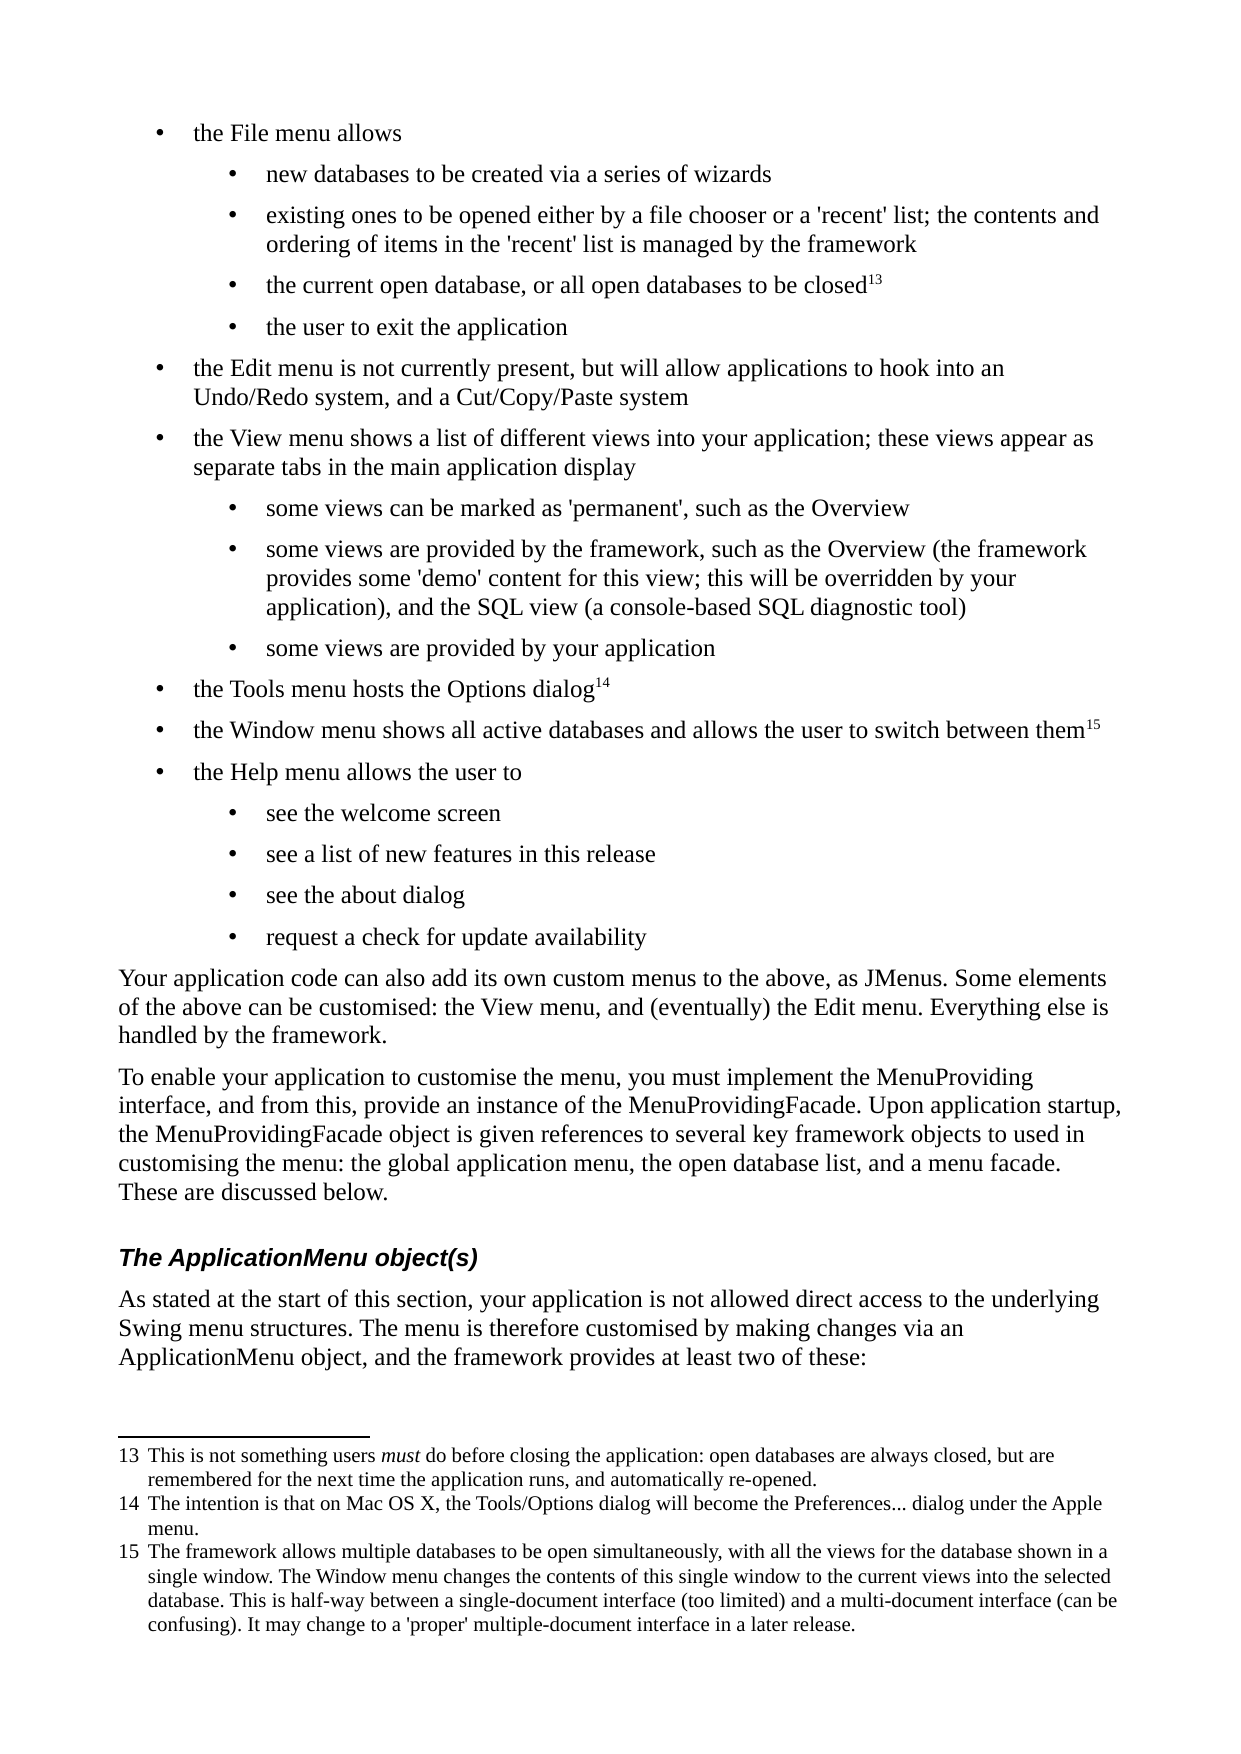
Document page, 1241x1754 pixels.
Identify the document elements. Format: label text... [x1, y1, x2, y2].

list the Help menu allows the user to [156, 757, 1122, 786]
list This is not something users must do before closing the application: open databases are always closed, but are remembered for the next time the application runs, and automatically re-opened. [118, 1443, 1122, 1491]
list the current open database, or all open databases to be closed [228, 271, 1122, 299]
list The intention is that on Mac OS X, the Tools/Options dialog will become the Preferences... dialog under the Apple menu. [118, 1491, 1122, 1539]
text To enable your application to customise the menu, you must implement the MenuProviding interface, and from this, provide an instance of the MenuProvidingFacade. Upon application startup, the MenuProvidingFacade object is given references to several key framework objects to used in customising the menu: the global application menu, the open database list, and a menu facade. These are discussed below. [118, 1062, 1122, 1206]
list new databases to be created via a series of wizards [228, 159, 1122, 188]
list request a check for update availability [228, 922, 1122, 951]
list The framework allows multiple databases to be open simultaneously, with all the views for the database shown in a single window. The Window menu changes the contents of this single window to the current views into the selected database. This is half-way between a single-document interface (too limited) and a multi-document interface (can be confusing). It may change to a 'proper' multiple-document interface in a later release. [118, 1539, 1122, 1636]
list some views are provided by the framework, such as the Overview (the framework provides some 'demo' content for this view; this will be overridden by your application), and the SQL view (a console-based SQL diagnostic tool) [228, 534, 1122, 621]
text As stated at the start of this section, your application is not allowed direct access to the underlying Swing menu structures. The menu is therefore customised by making changes via an ApplicationMenu object, and the framework provides at least two of these: [118, 1284, 1122, 1370]
list some views can be marked as 'permanent', such as the Overview [228, 493, 1122, 522]
list the File menu allows [156, 118, 1122, 147]
list the user to exit the application [228, 312, 1122, 341]
list the View menu shows a list of different views into your application; these views appear as separate tabs in the main application display [156, 423, 1122, 481]
list existing ones to be opened either by a file chooser or a 'recent' list; the contents and ordering of items in the 'recent' list is managed by the framework [228, 201, 1122, 258]
list see the welcome screen [228, 798, 1122, 827]
list some views are provided by your application [228, 633, 1122, 662]
list see the about dialog [228, 881, 1122, 909]
subtitle The ApplicationMenu object(s) [118, 1243, 1122, 1272]
list the Window menu shows all active databases and allows the user to switch between them [156, 716, 1122, 744]
list the Edit menu is not currently present, but will allow applications to hook into an Undo/Redo system, and a Cut/Copy/Paste system [156, 353, 1122, 411]
list see a list of new features in this release [228, 839, 1122, 868]
list the Tools menu hosts the Options dialog [156, 674, 1122, 703]
text Your application code can also add its own custom menus to the above, as JMenus. Some elements of the above can be customised: the View menu, and (eventually) the Edit menu. Everything else is handled by the framework. [118, 963, 1122, 1049]
